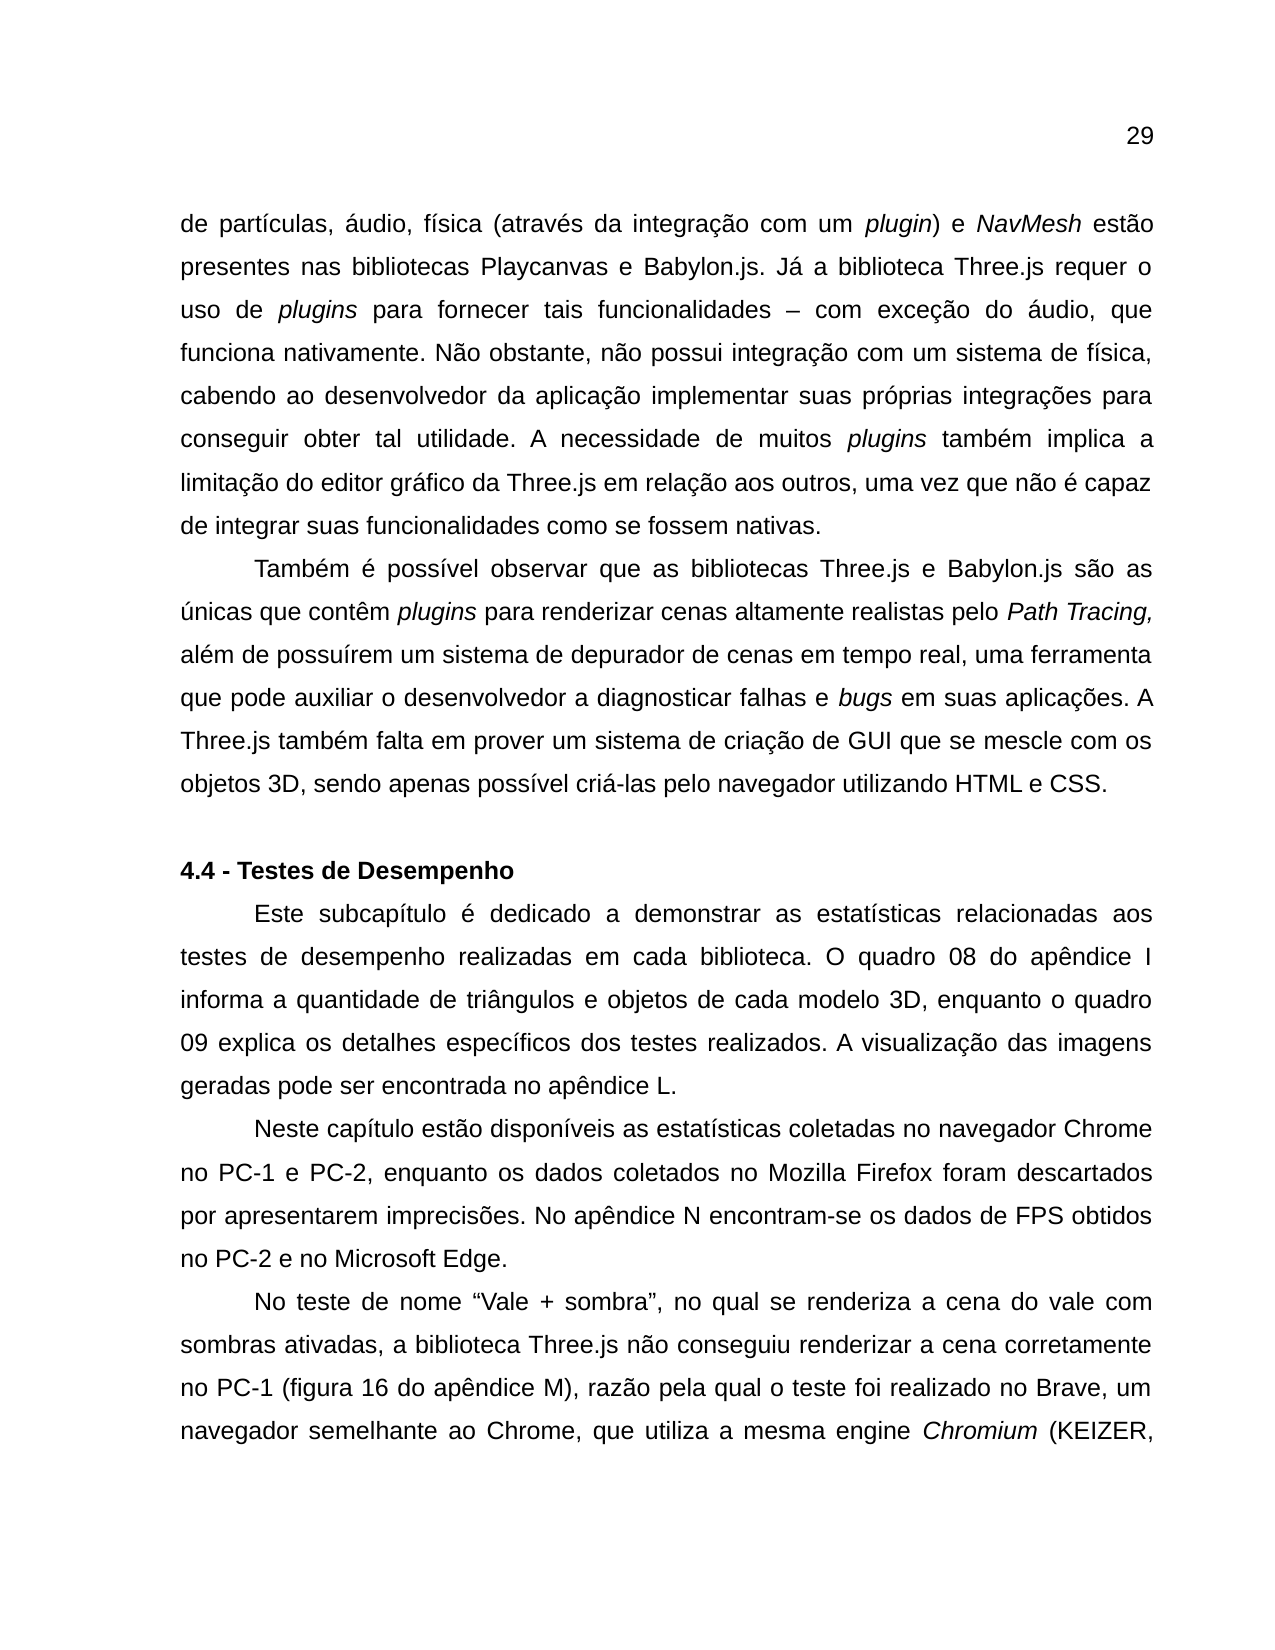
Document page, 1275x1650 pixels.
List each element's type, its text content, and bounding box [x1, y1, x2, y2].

text Neste capítulo estão disponíveis as estatísticas coletadas no navegador Chrome no PC-1 e PC-2, enquanto os dados coletados no Mozilla Firefox foram descartados por apresentarem imprecisões. No apêndice N encontram-se os dados de FPS obtidos no PC-2 e no Microsoft Edge. [180, 1114, 1154, 1273]
text No teste de nome “Vale + sombra”, no qual se renderiza a cena do vale com sombras ativadas, a biblioteca Three.js não conseguiu renderizar a cena corretamente no PC-1 (figura 16 do apêndice M), razão pela qual o teste foi realizado no Brave, um navegador semelhante ao Chrome, que utiliza a mesma engine Chromium (KEIZER, [180, 1287, 1154, 1445]
text Este subcapítulo é dedicado a demonstrar as estatísticas relacionadas aos testes de desempenho realizadas em cada biblioteca. O quadro 08 do apêndice I informa a quantidade de triângulos e objetos de cada modelo 3D, enquanto o quadro 09 explica os detalhes específicos dos testes realizados. A visualização das imagens geradas pode ser encontrada no apêndice L. [180, 899, 1154, 1100]
text Também é possível observar que as bibliotecas Three.js e Babylon.js são as únicas que contêm plugins para renderizar cenas altamente realistas pelo Path Tracing, além de possuírem um sistema de depurador de cenas em tempo real, uma ferramenta que pode auxiliar o desenvolvedor a diagnosticar falhas e bugs em suas aplicações. A Three.js também falta em prover um sistema de criação de GUI que se mescle com os objetos 3D, sendo apenas possível criá-las pelo navegador utilizando HTML e CSS. [180, 554, 1154, 798]
subtitle 4.4 - Testes de Desempenho [180, 856, 1154, 884]
text de partículas, áudio, física (através da integração com um plugin) e NavMesh estão presentes nas bibliotecas Playcanvas e Babylon.js. Já a biblioteca Three.js requer o uso de plugins para fornecer tais funcionalidades – com exceção do áudio, que funciona nativamente. Não obstante, não possui integração com um sistema de física, cabendo ao desenvolvedor da aplicação implementar suas próprias integrações para conseguir obter tal utilidade. A necessidade de muitos plugins também implica a limitação do editor gráfico da Three.js em relação aos outros, uma vez que não é capaz de integrar suas funcionalidades como se fossem nativas. [180, 209, 1154, 539]
